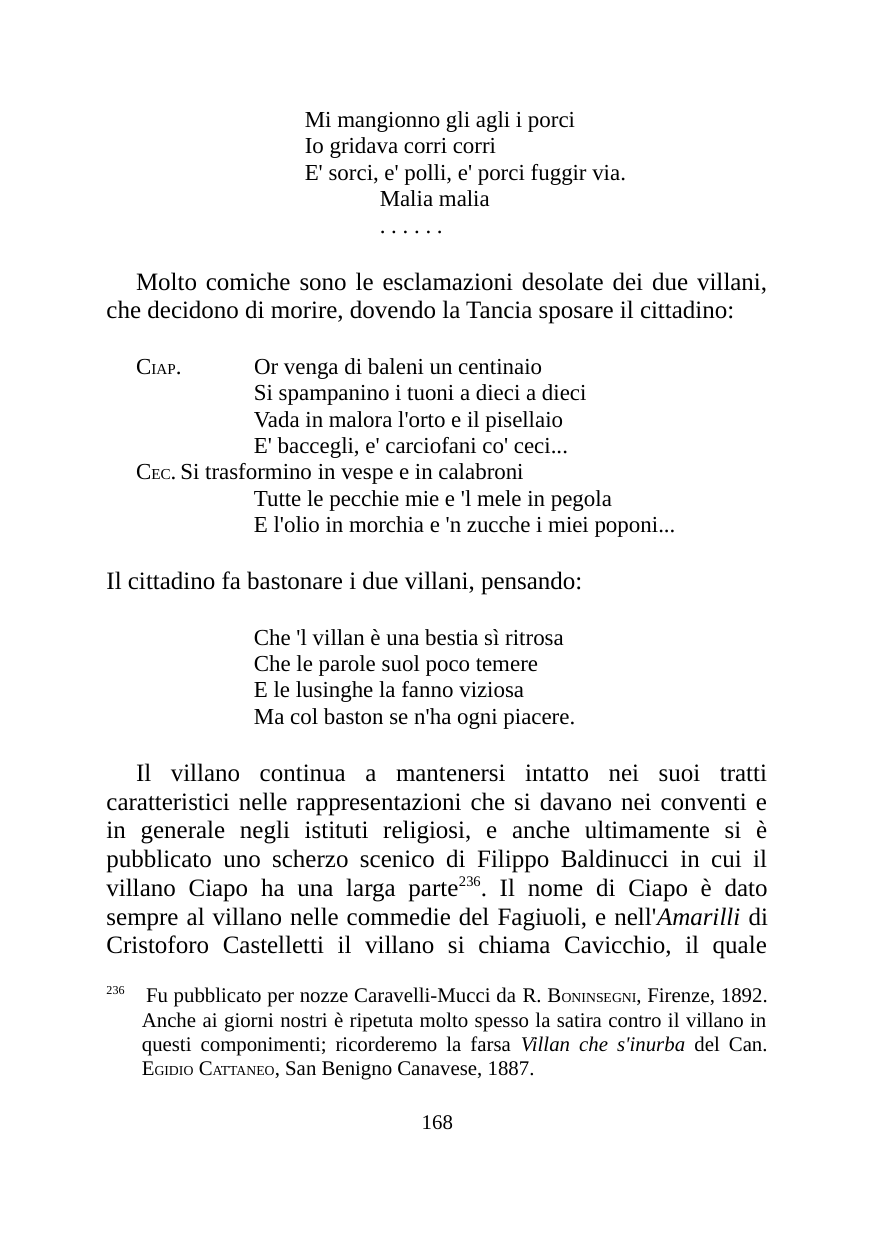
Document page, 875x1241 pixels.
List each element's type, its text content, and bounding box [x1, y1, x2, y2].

text Che 'l villan è una bestia sì ritrosa [180, 624, 768, 650]
text Che le parole suol poco temere [180, 650, 768, 676]
text Fu pubblicato per nozze Caravelli-Mucci da R. Boninsegni, Firenze, 1892. Anche ai giorni nostri è ripetuta molto spesso la satira contro il villano in questi componimenti; ricorderemo la farsa Villan che s'inurba del Can. Egidio Cattaneo, San Benigno Canavese, 1887. [106, 979, 768, 1080]
text E' baccegli, e' carciofani co' ceci... [180, 432, 768, 458]
text Il villano continua a mantenersi intatto nei suoi tratti caratteristici nelle rappresentazioni che si davano nei conventi e in generale negli istituti religiosi, e anche ultimamente si è pubblicato uno scherzo scenico di Filippo Baldinucci in cui il villano Ciapo ha una larga parte. Il nome di Ciapo è dato sempre al villano nelle commedie del Fagiuoli, e nell'Amarilli di Cristoforo Castelletti il villano si chiama Cavicchio, il quale [106, 758, 768, 959]
text Il cittadino fa bastonare i due villani, pensando: [106, 566, 768, 595]
text Cec. Si trasformino in vespe e in calabroni [106, 458, 768, 485]
text Mi mangionno gli agli i porci [275, 106, 768, 133]
text E l'olio in morchia e 'n zucche i miei poponi... [180, 511, 768, 537]
text . . . . . . [350, 212, 768, 238]
text Molto comiche sono le esclamazioni desolate dei due villani, che decidono di morire, dovendo la Tancia sposare il cittadino: [106, 267, 768, 324]
text E' sorci, e' polli, e' porci fuggir via. [275, 159, 768, 185]
text Si spampanino i tuoni a dieci a dieci [180, 379, 768, 406]
text E le lusinghe la fanno viziosa [180, 676, 768, 703]
text Io gridava corri corri [275, 133, 768, 159]
text Tutte le pecchie mie e 'l mele in pegola [180, 485, 768, 511]
text Ma col baston se n'ha ogni piacere. [180, 703, 768, 729]
text Vada in malora l'orto e il pisellaio [180, 406, 768, 432]
text Ciap. Or venga di baleni un centinaio [106, 353, 768, 379]
text Malia malia [350, 185, 768, 212]
